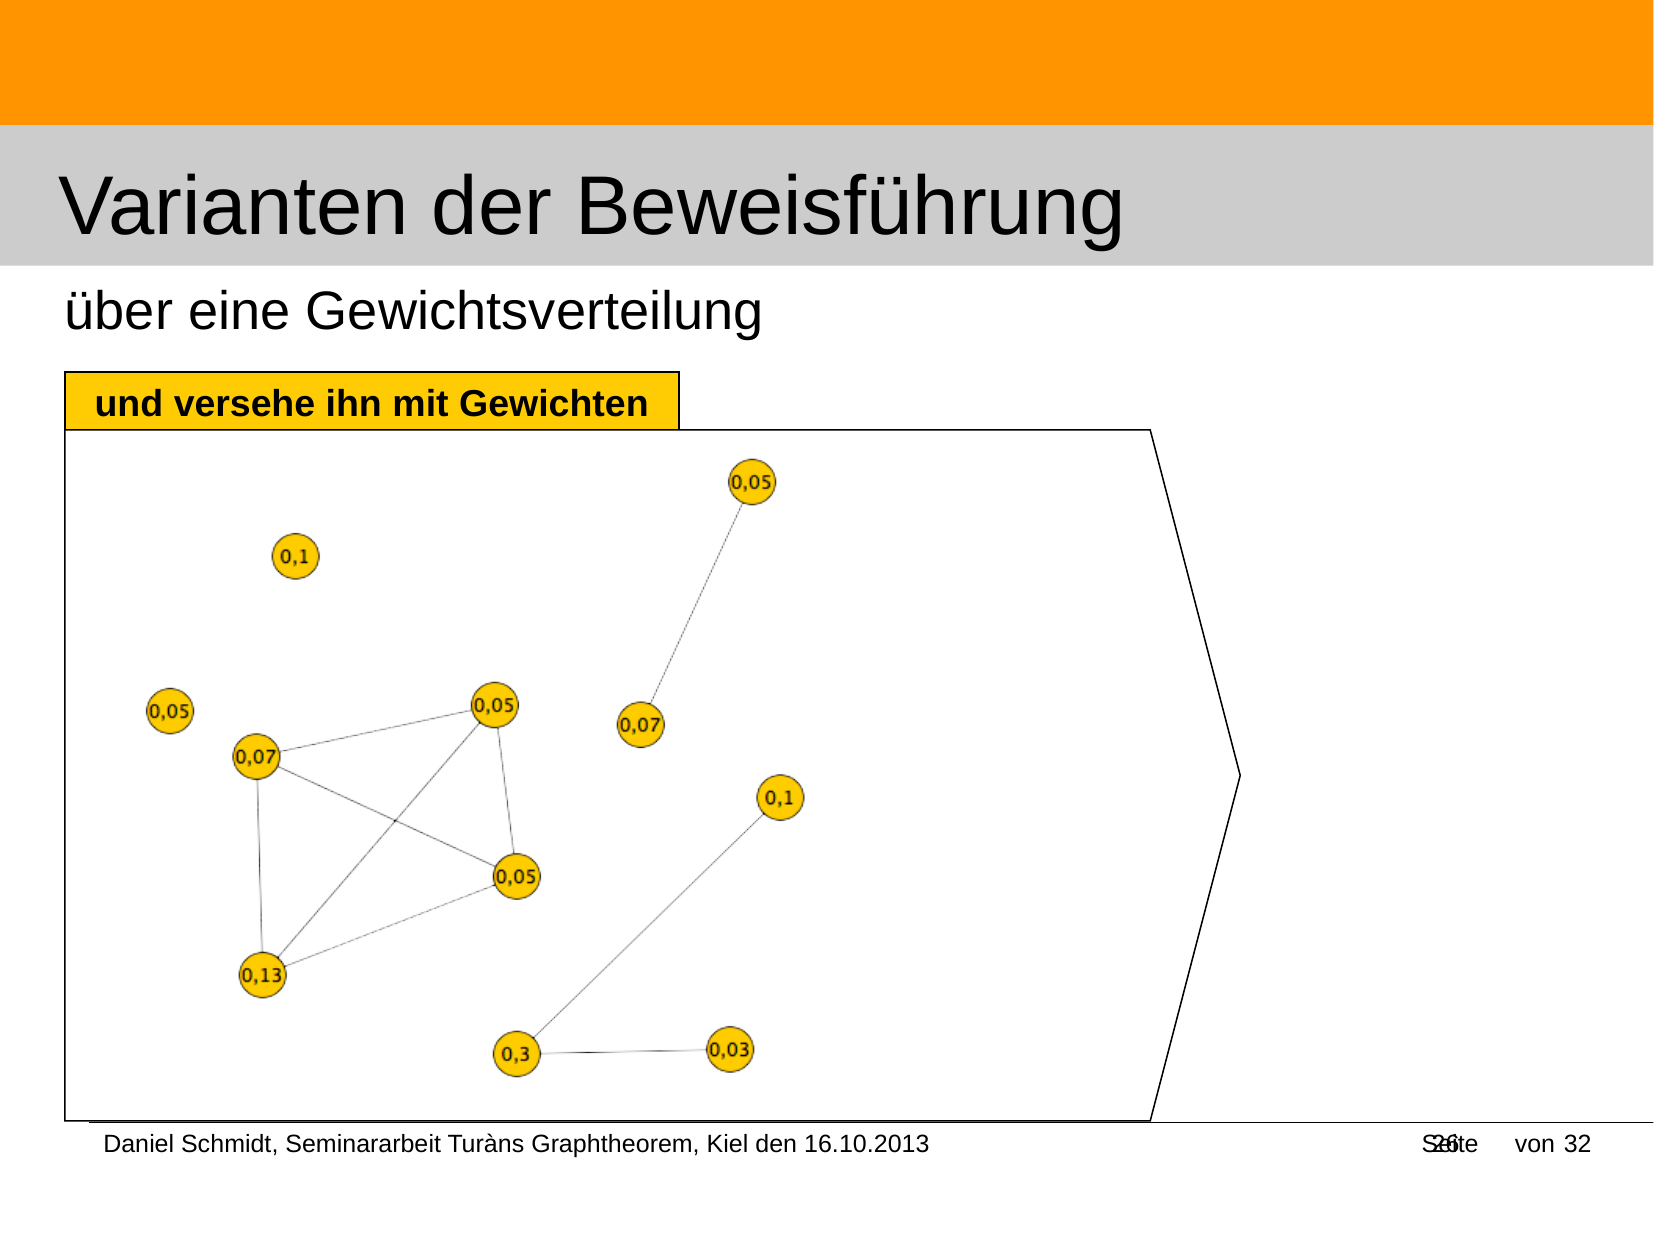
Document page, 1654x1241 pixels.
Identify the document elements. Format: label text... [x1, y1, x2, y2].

picture [121, 436, 827, 1099]
text_box Seite [1406, 1122, 1416, 1165]
text_box 32 [1549, 1121, 1654, 1193]
text_box Daniel Schmidt, Seminararbeit Turàns Graphtheorem, Kiel den 16.10.2013 [88, 1122, 975, 1165]
text_box [64, 429, 1241, 1121]
title über eine Gewichtsverteilung [56, 238, 1365, 349]
title Varianten der Beweisführung [50, 143, 1359, 260]
text_box [1416, 1122, 1549, 1165]
text_box und versehe ihn mit Gewichten [64, 371, 680, 429]
